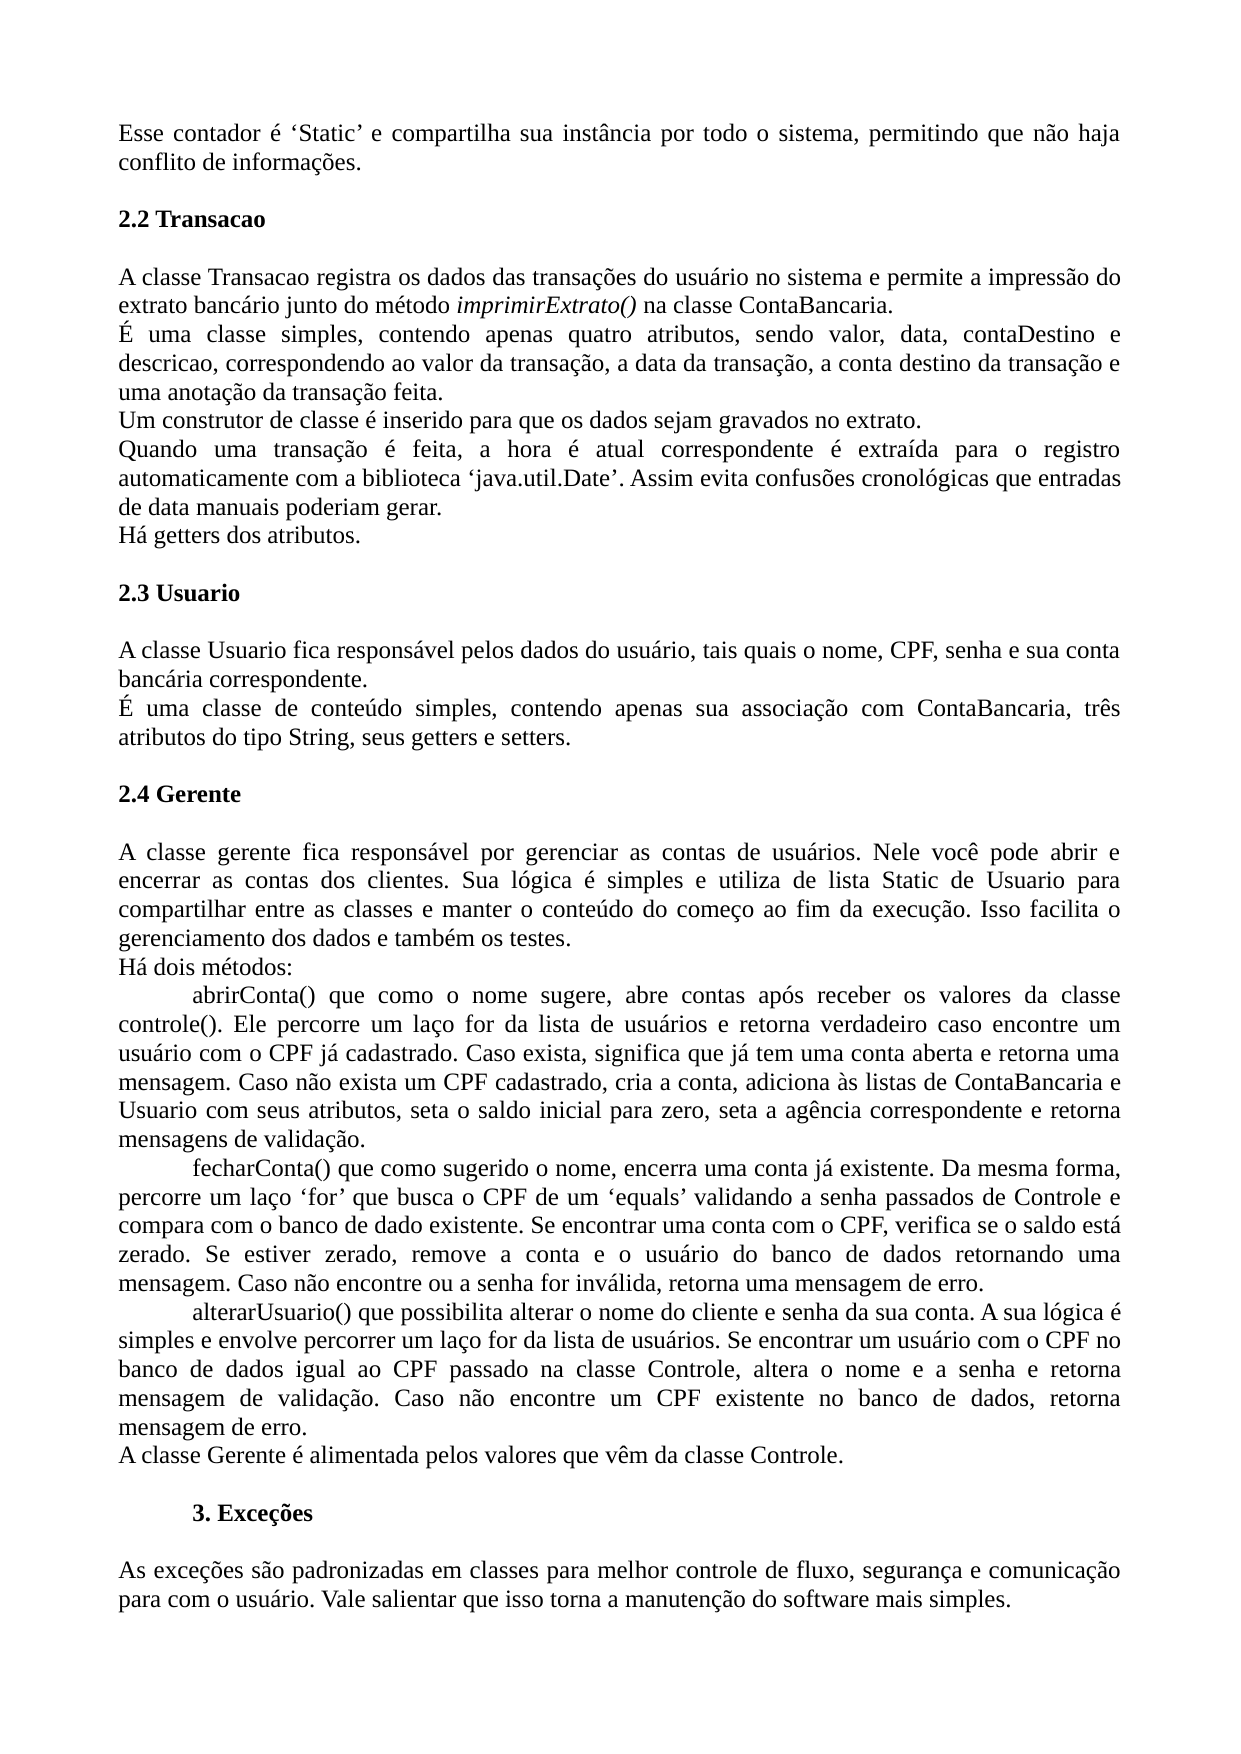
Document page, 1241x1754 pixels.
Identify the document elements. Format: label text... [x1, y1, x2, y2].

text 2.2 Transacao [118, 204, 1122, 233]
text É uma classe simples, contendo apenas quatro atributos, sendo valor, data, contaDestino e descricao, correspondendo ao valor da transação, a data da transação, a conta destino da transação e uma anotação da transação feita. [118, 319, 1122, 406]
text abrirConta() que como o nome sugere, abre contas após receber os valores da classe controle(). Ele percorre um laço for da lista de usuários e retorna verdadeiro caso encontre um usuário com o CPF já cadastrado. Caso exista, significa que já tem uma conta aberta e retorna uma mensagem. Caso não exista um CPF cadastrado, cria a conta, adiciona às listas de ContaBancaria e Usuario com seus atributos, seta o saldo inicial para zero, seta a agência correspondente e retorna mensagens de validação. [118, 981, 1122, 1153]
text A classe Usuario fica responsável pelos dados do usuário, tais quais o nome, CPF, senha e sua conta bancária correspondente. [118, 636, 1122, 693]
text 3. Exceções [118, 1498, 1122, 1527]
text Quando uma transação é feita, a hora é atual correspondente é extraída para o registro automaticamente com a biblioteca ‘java.util.Date’. Assim evita confusões cronológicas que entradas de data manuais poderiam gerar. [118, 434, 1122, 521]
text 2.4 Gerente [118, 779, 1122, 808]
text Há dois métodos: [118, 952, 1122, 981]
text Há getters dos atributos. [118, 521, 1122, 549]
text As exceções são padronizadas em classes para melhor controle de fluxo, segurança e comunicação para com o usuário. Vale salientar que isso torna a manutenção do software mais simples. [118, 1556, 1122, 1613]
text Um construtor de classe é inserido para que os dados sejam gravados no extrato. [118, 406, 1122, 434]
text A classe gerente fica responsável por gerenciar as contas de usuários. Nele você pode abrir e encerrar as contas dos clientes. Sua lógica é simples e utiliza de lista Static de Usuario para compartilhar entre as classes e manter o conteúdo do começo ao fim da execução. Isso facilita o gerenciamento dos dados e também os testes. [118, 837, 1122, 952]
text É uma classe de conteúdo simples, contendo apenas sua associação com ContaBancaria, três atributos do tipo String, seus getters e setters. [118, 693, 1122, 751]
text Esse contador é ‘Static’ e compartilha sua instância por todo o sistema, permitindo que não haja conflito de informações. [118, 118, 1122, 176]
text A classe Transacao registra os dados das transações do usuário no sistema e permite a impressão do extrato bancário junto do método imprimirExtrato() na classe ContaBancaria. [118, 262, 1122, 319]
text A classe Gerente é alimentada pelos valores que vêm da classe Controle. [118, 1441, 1122, 1469]
text alterarUsuario() que possibilita alterar o nome do cliente e senha da sua conta. A sua lógica é simples e envolve percorrer um laço for da lista de usuários. Se encontrar um usuário com o CPF no banco de dados igual ao CPF passado na classe Controle, altera o nome e a senha e retorna mensagem de validação. Caso não encontre um CPF existente no banco de dados, retorna mensagem de erro. [118, 1297, 1122, 1441]
text 2.3 Usuario [118, 578, 1122, 607]
text fecharConta() que como sugerido o nome, encerra uma conta já existente. Da mesma forma, percorre um laço ‘for’ que busca o CPF de um ‘equals’ validando a senha passados de Controle e compara com o banco de dado existente. Se encontrar uma conta com o CPF, verifica se o saldo está zerado. Se estiver zerado, remove a conta e o usuário do banco de dados retornando uma mensagem. Caso não encontre ou a senha for inválida, retorna uma mensagem de erro. [118, 1153, 1122, 1297]
